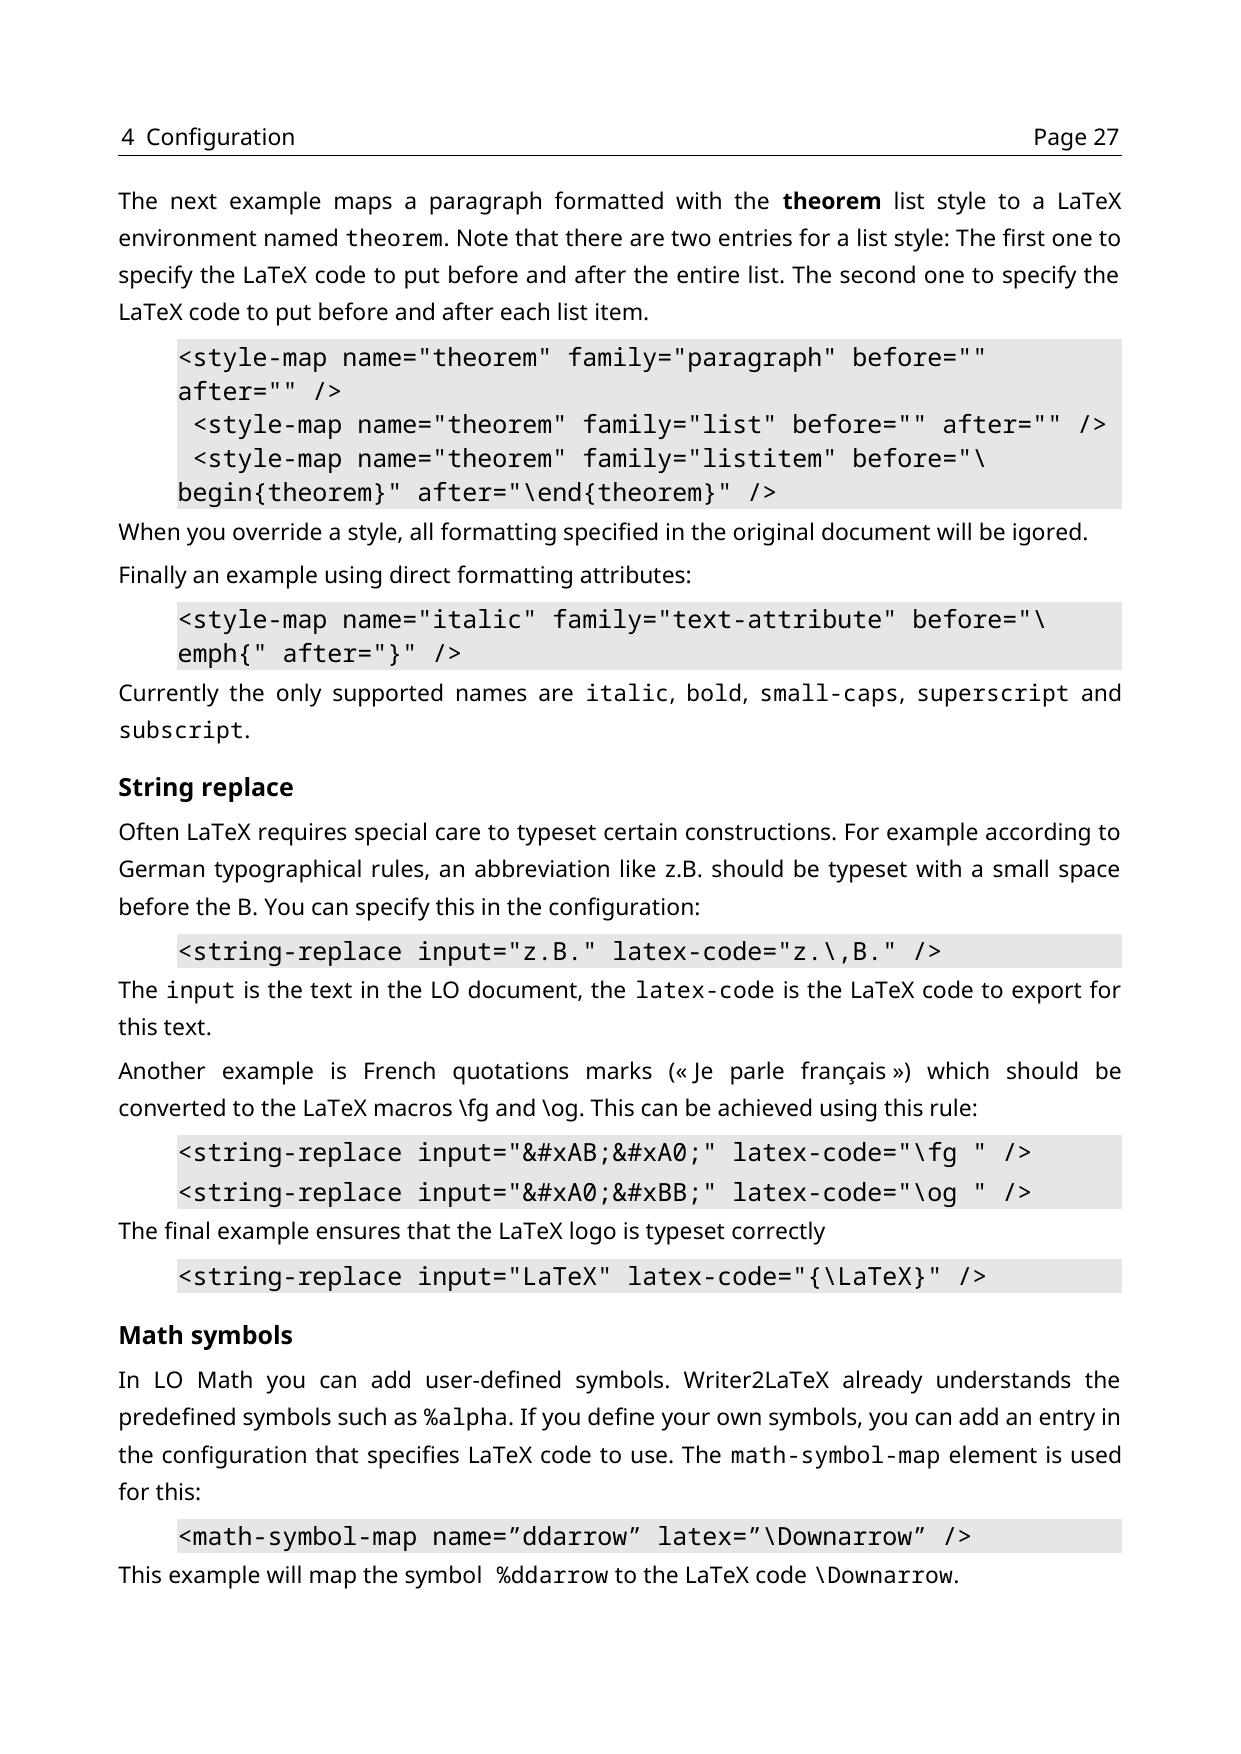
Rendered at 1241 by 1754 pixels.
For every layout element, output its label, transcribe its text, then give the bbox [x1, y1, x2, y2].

text Often LaTeX requires special care to typeset certain constructions. For example according to German typographical rules, an abbreviation like z.B. should be typeset with a small space before the B. You can specify this in the configuration: [118, 816, 1122, 922]
subtitle Math symbols [118, 1318, 1122, 1352]
text <math-symbol-map name=”ddarrow” latex=”\Downarrow” /> [177, 1519, 1122, 1553]
text <string-replace input="LaTeX" latex-code="{\LaTeX}" /> [177, 1259, 1122, 1293]
text <string-replace input="&#xA0;&#xBB;" latex-code="\og " /> [177, 1175, 1122, 1209]
text Currently the only supported names are italic, bold, small-caps, superscript and subscript. [118, 676, 1122, 745]
text The final example ensures that the LaTeX logo is typeset correctly [118, 1215, 1122, 1246]
text <string-replace input="&#xAB;&#xA0;" latex-code="\fg " /> [177, 1135, 1122, 1169]
text Another example is French quotations marks (« Je parle français ») which should be converted to the LaTeX macros \fg and \og. This can be achieved using this rule: [118, 1055, 1122, 1123]
text In LO Math you can add user-defined symbols. Writer2LaTeX already understands the predefined symbols such as %alpha. If you define your own symbols, you can add an entry in the configuration that specifies LaTeX code to use. The math-symbol-map element is used for this: [118, 1364, 1122, 1507]
text <string-replace input="z.B." latex-code="z.\,B." /> [177, 934, 1122, 968]
text When you override a style, all formatting specified in the original document will be igored. [118, 516, 1122, 547]
text The next example maps a paragraph formatted with the theorem list style to a LaTeX environment named theorem. Note that there are two entries for a list style: The first one to specify the LaTeX code to put before and after the entire list. The second one to specify the LaTeX code to put before and after each list item. [118, 184, 1122, 327]
text <style-map name="italic" family="text-attribute" before="\emph{" after="}" /> [177, 602, 1122, 670]
text This example will map the symbol %ddarrow to the LaTeX code \Downarrow. [118, 1559, 1122, 1590]
subtitle String replace [118, 770, 1122, 804]
text Finally an example using direct formatting attributes: [118, 559, 1122, 590]
text <style-map name="theorem" family="paragraph" before="" after="" /> <style-map name="theorem" family="list" before="" after="" /> <style-map name="theorem" family="listitem" before="\begin{theorem}" after="\end{theorem}" /> [177, 339, 1122, 509]
text The input is the text in the LO document, the latex-code is the LaTeX code to export for this text. [118, 974, 1122, 1042]
